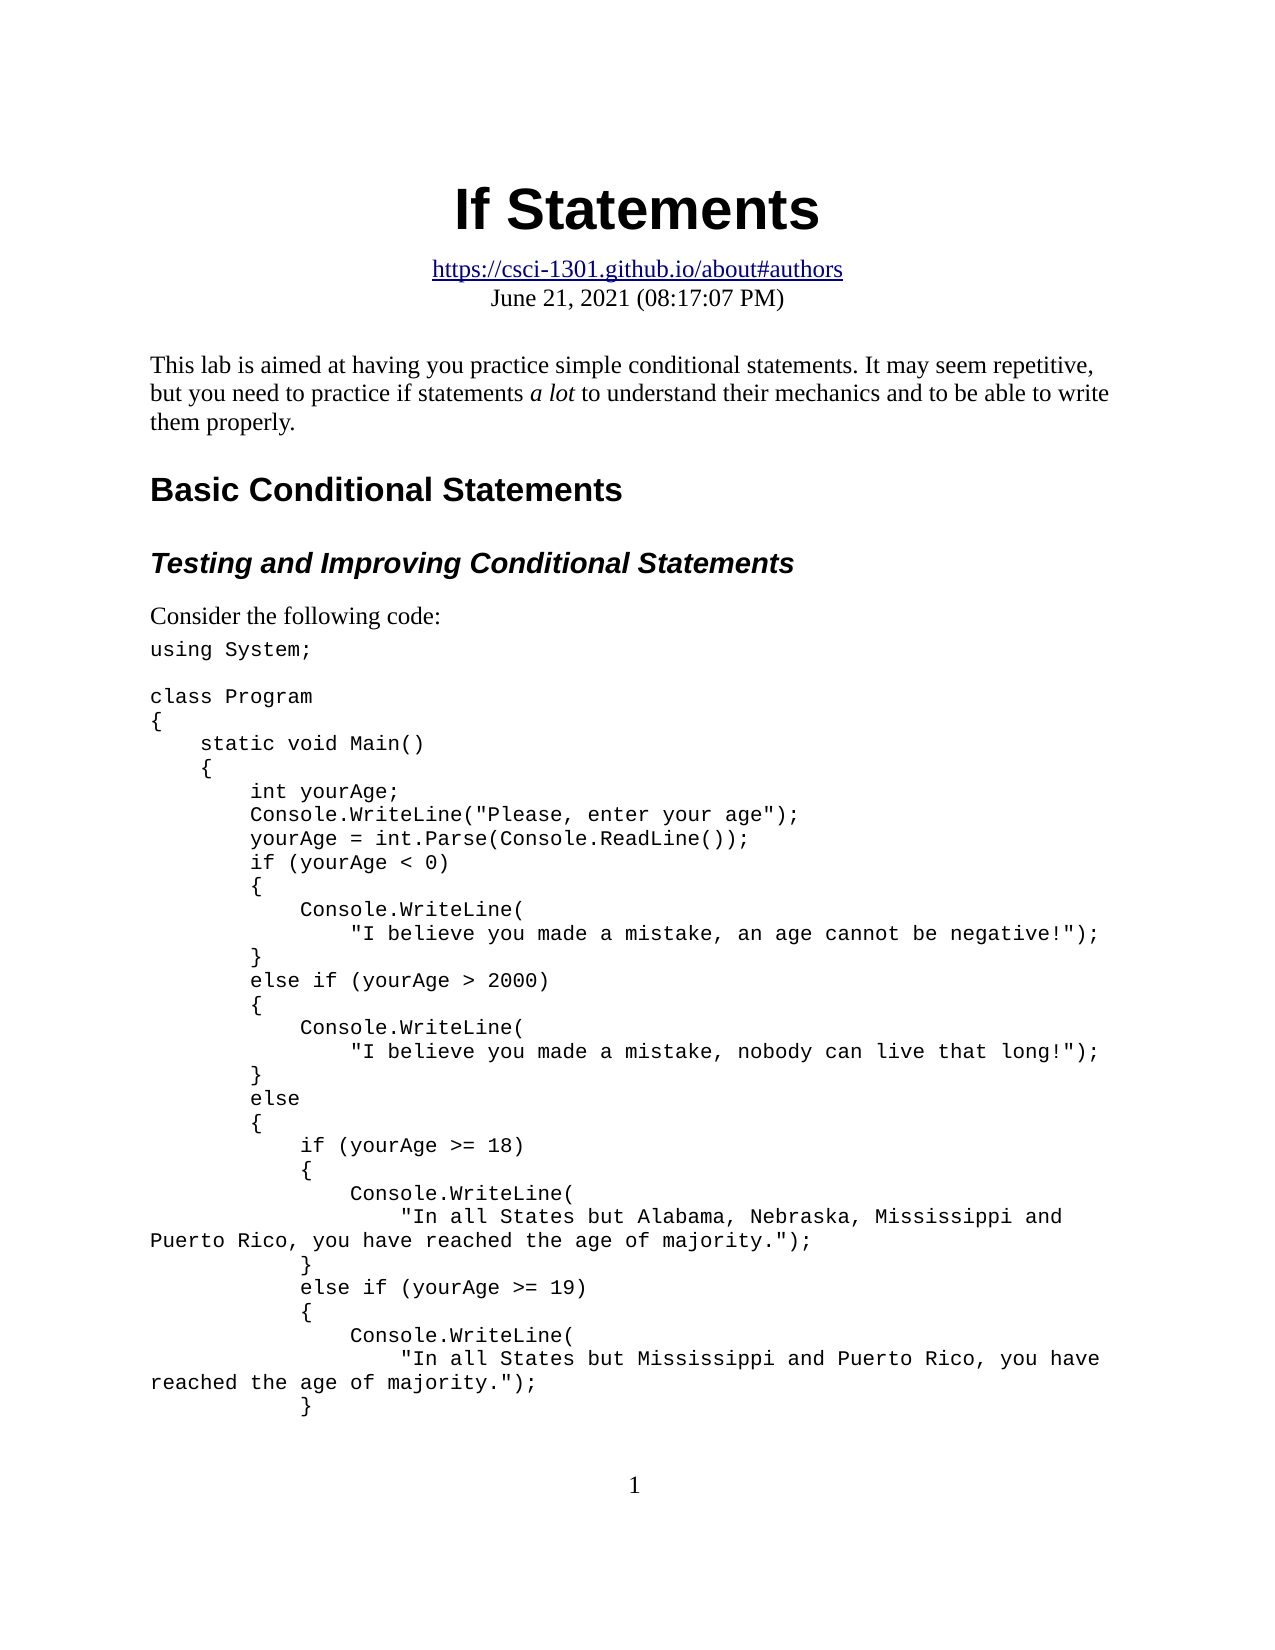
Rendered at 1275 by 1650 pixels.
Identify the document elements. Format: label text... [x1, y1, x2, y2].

text int yourAge; [150, 781, 1125, 804]
text { [150, 875, 1125, 899]
text This lab is aimed at having you practice simple conditional statements. It may seem repetitive, but you need to practice if statements a lot to understand their mechanics and to be able to write them properly. [150, 350, 1125, 436]
text "I believe you made a mistake, an age cannot be negative!"); [150, 923, 1125, 946]
subtitle Basic Conditional Statements [150, 470, 1125, 509]
text https://csci-1301.github.io/about#authors [150, 254, 1125, 283]
text else [150, 1088, 1125, 1112]
text { [150, 1112, 1125, 1135]
text { [150, 1159, 1125, 1183]
subtitle Testing and Improving Conditional Statements [150, 546, 1125, 580]
text Console.WriteLine( [150, 1183, 1125, 1206]
text } [150, 1254, 1125, 1277]
text Console.WriteLine( [150, 1017, 1125, 1041]
text } [150, 946, 1125, 970]
title If Statements [150, 175, 1125, 242]
text } [150, 1064, 1125, 1088]
text yourAge = int.Parse(Console.ReadLine()); [150, 828, 1125, 852]
text Console.WriteLine( [150, 1324, 1125, 1348]
text else if (yourAge > 2000) [150, 970, 1125, 993]
text } [150, 1396, 1125, 1419]
text { [150, 710, 1125, 733]
text { [150, 757, 1125, 781]
text if (yourAge >= 18) [150, 1135, 1125, 1159]
text static void Main() [150, 733, 1125, 757]
text { [150, 993, 1125, 1017]
text Console.WriteLine( [150, 899, 1125, 923]
text Consider the following code: [150, 601, 1125, 630]
text { [150, 1301, 1125, 1324]
text "I believe you made a mistake, nobody can live that long!"); [150, 1041, 1125, 1064]
text else if (yourAge >= 19) [150, 1277, 1125, 1301]
text "In all States but Mississippi and Puerto Rico, you have reached the age of majority."); [150, 1348, 1125, 1396]
text "In all States but Alabama, Nebraska, Mississippi and Puerto Rico, you have reached the age of majority."); [150, 1206, 1125, 1254]
text Console.WriteLine("Please, enter your age"); [150, 804, 1125, 828]
text using System; [150, 639, 1125, 662]
text if (yourAge < 0) [150, 852, 1125, 875]
text June 21, 2021 (08:17:07 PM) [150, 283, 1125, 312]
text class Program [150, 686, 1125, 710]
